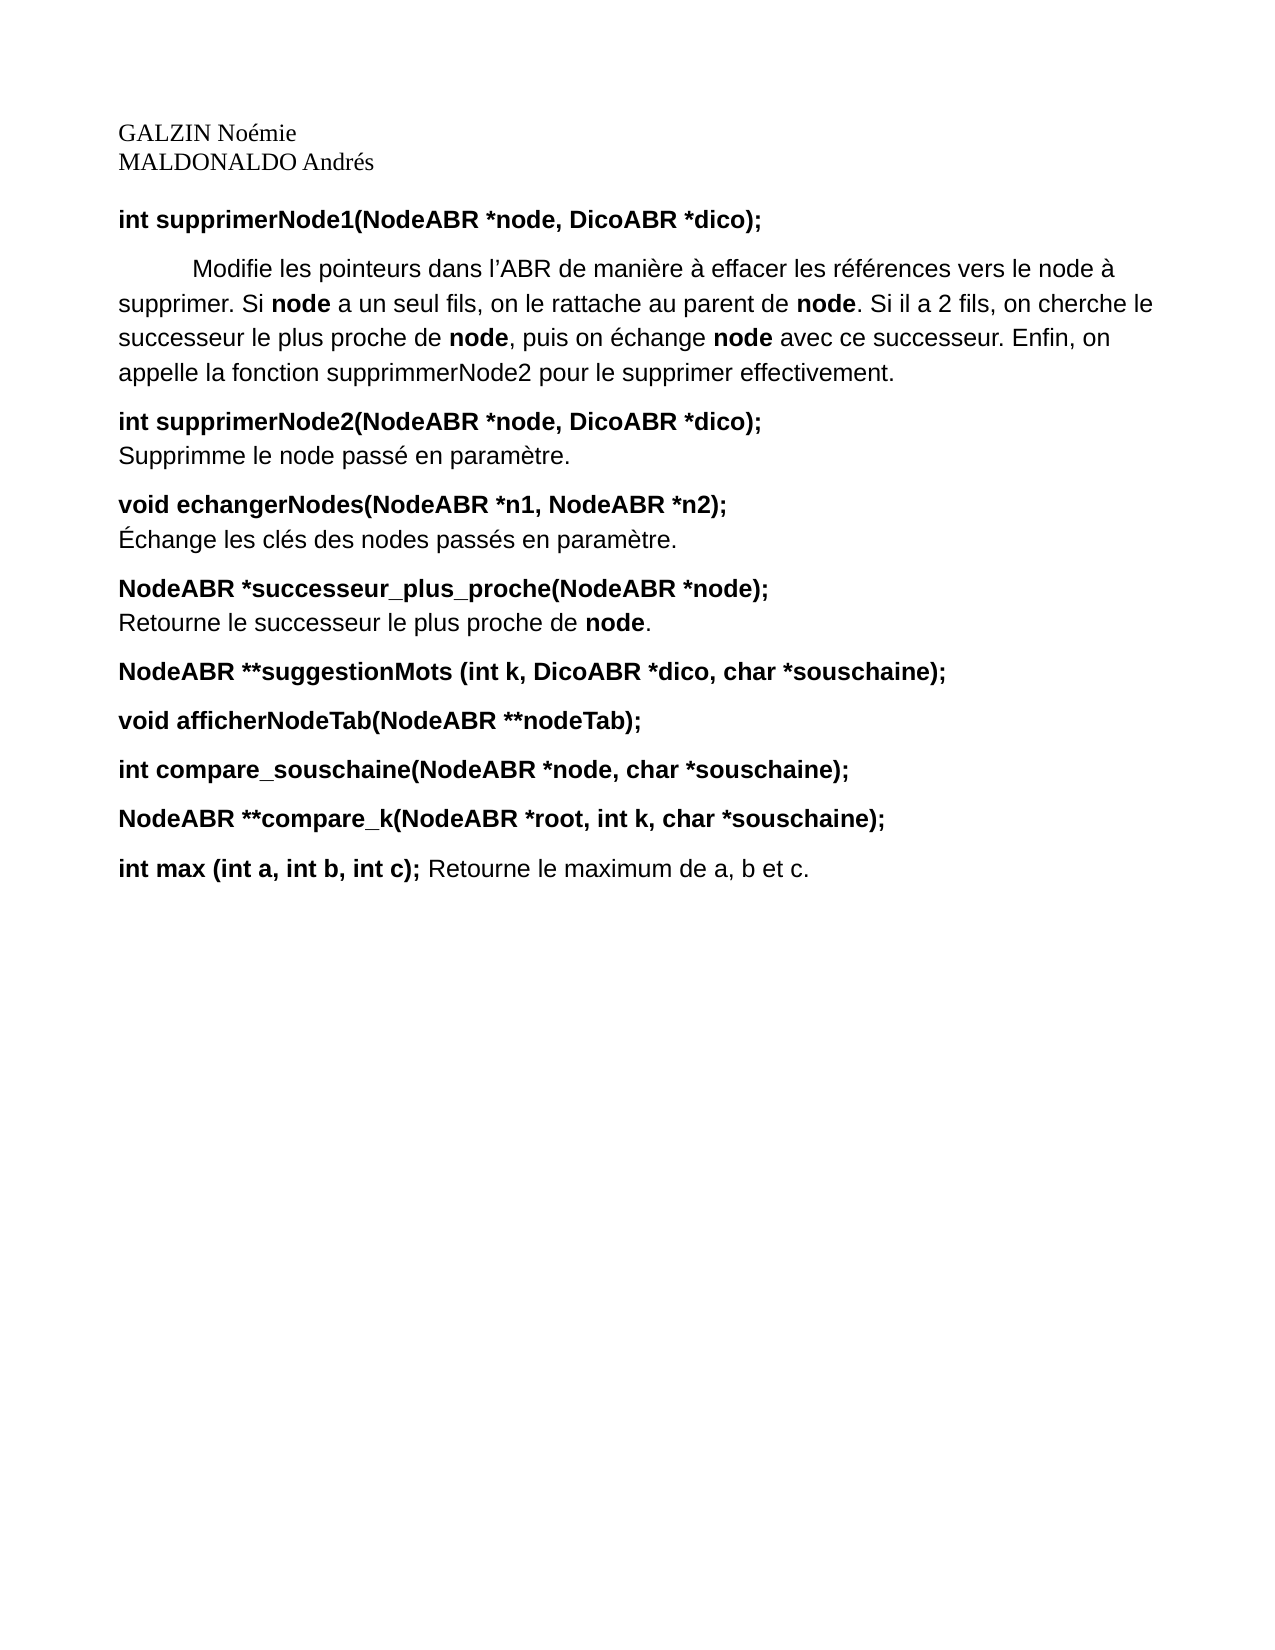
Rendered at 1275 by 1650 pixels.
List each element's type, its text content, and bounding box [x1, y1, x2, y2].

text void echangerNodes(NodeABR *n1, NodeABR *n2); Échange les clés des nodes passés en paramètre. [118, 490, 1157, 553]
text int supprimerNode2(NodeABR *node, DicoABR *dico); Supprimme le node passé en paramètre. [118, 407, 1157, 470]
text int supprimerNode1(NodeABR *node, DicoABR *dico); [118, 205, 1157, 234]
text NodeABR *successeur_plus_proche(NodeABR *node); Retourne le successeur le plus proche de node. [118, 574, 1157, 637]
text void afficherNodeTab(NodeABR **nodeTab); [118, 706, 1157, 735]
text int max (int a, int b, int c); Retourne le maximum de a, b et c. [118, 853, 1157, 882]
text NodeABR **compare_k(NodeABR *root, int k, char *souschaine); [118, 804, 1157, 833]
text NodeABR **suggestionMots (int k, DicoABR *dico, char *souschaine); [118, 657, 1157, 686]
text Modifie les pointeurs dans l’ABR de manière à effacer les références vers le node à supprimer. Si node a un seul fils, on le rattache au parent de node. Si il a 2 fils, on cherche le successeur le plus proche de node, puis on échange node avec ce successeur. Enfin, on appelle la fonction supprimmerNode2 pour le supprimer effectivement. [118, 254, 1157, 386]
text int compare_souschaine(NodeABR *node, char *souschaine); [118, 755, 1157, 784]
